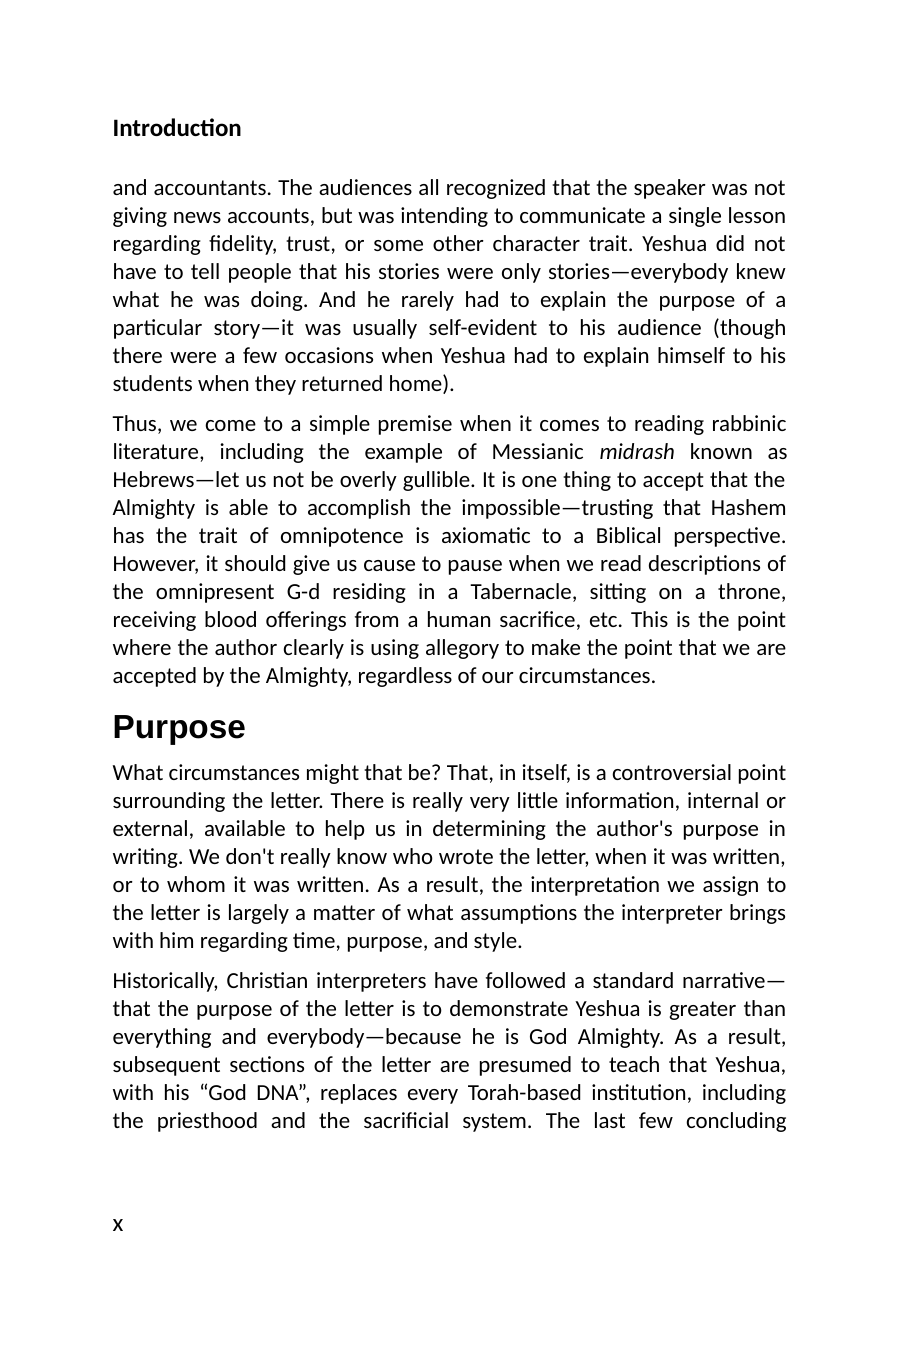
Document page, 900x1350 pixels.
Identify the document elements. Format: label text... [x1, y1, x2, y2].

subtitle Purpose [112, 707, 787, 746]
text What circumstances might that be? That, in itself, is a controversial point surrounding the letter. There is really very little information, internal or external, available to help us in determining the author's purpose in writing. We don't really know who wrote the letter, when it was written, or to whom it was written. As a result, the interpretation we assign to the letter is largely a matter of what assumptions the interpreter brings with him regarding time, purpose, and style. [112, 758, 787, 954]
text and accountants. The audiences all recognized that the speaker was not giving news accounts, but was intending to communicate a single lesson regarding fidelity, trust, or some other character trait. Yeshua did not have to tell people that his stories were only stories—everybody knew what he was doing. And he rarely had to explain the purpose of a particular story—it was usually self-evident to his audience (though there were a few occasions when Yeshua had to explain himself to his students when they returned home). [112, 173, 787, 397]
text Historically, Christian interpreters have followed a standard narrative—that the purpose of the letter is to demonstrate Yeshua is greater than everything and everybody—because he is God Almighty. As a result, subsequent sections of the letter are presumed to teach that Yeshua, with his “God DNA”, replaces every Torah-based institution, including the priesthood and the sacrificial system. The last few concluding [112, 966, 787, 1134]
text Thus, we come to a simple premise when it comes to reading rabbinic literature, including the example of Messianic midrash known as Hebrews—let us not be overly gullible. It is one thing to accept that the Almighty is able to accomplish the impossible—trusting that Hashem has the trait of omnipotence is axiomatic to a Biblical perspective. However, it should give us cause to pause when we read descriptions of the omnipresent G-d residing in a Tabernacle, sitting on a throne, receiving blood offerings from a human sacrifice, etc. This is the point where the author clearly is using allegory to make the point that we are accepted by the Almighty, regardless of our circumstances. [112, 409, 787, 689]
